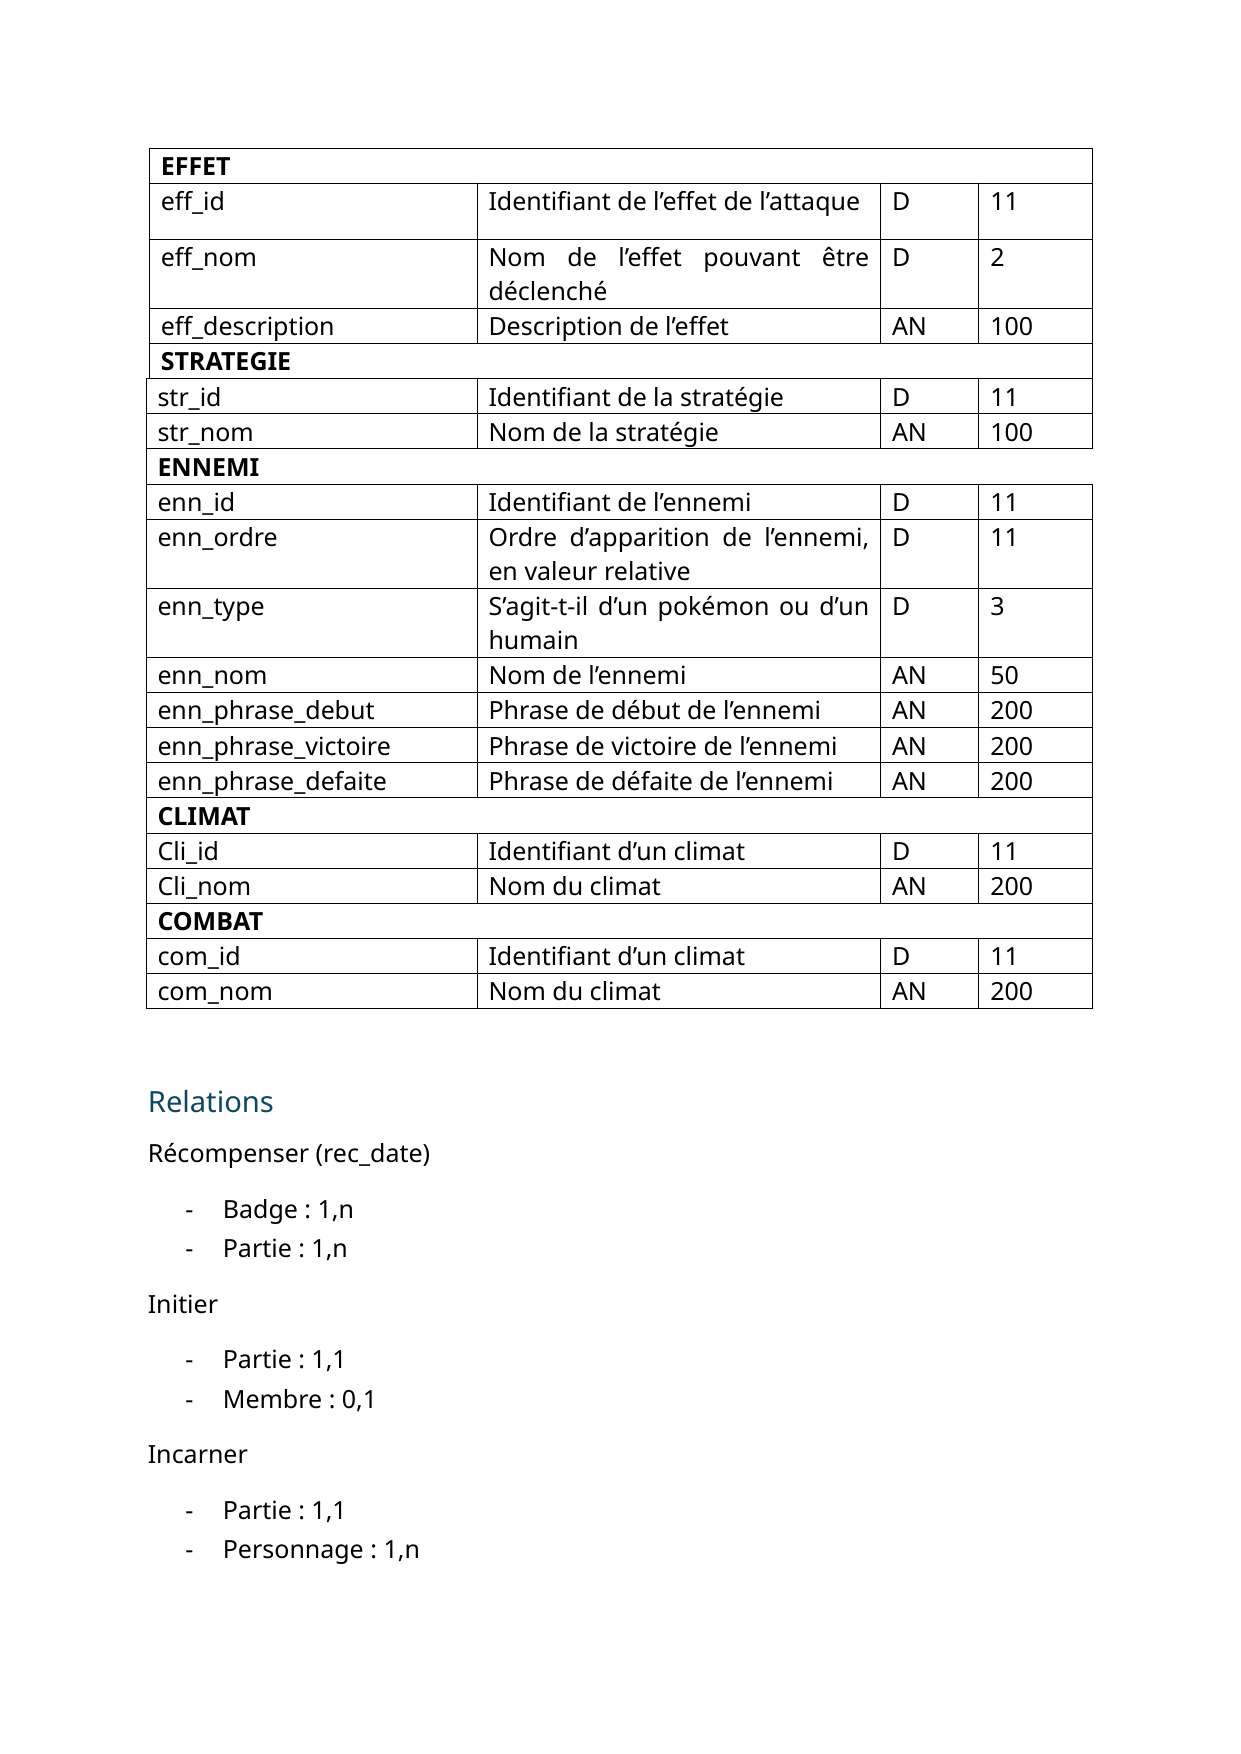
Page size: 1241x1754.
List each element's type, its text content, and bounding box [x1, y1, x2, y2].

table_cell 11 [979, 184, 1092, 239]
table_cell Phrase de défaite de l’ennemi [478, 763, 880, 797]
table_cell D [881, 184, 978, 239]
table_cell AN [881, 693, 978, 727]
table_cell enn_type [147, 589, 477, 657]
table_cell Identifiant de la stratégie [478, 379, 880, 413]
table_cell D [881, 589, 978, 657]
table_cell AN [881, 309, 978, 343]
table_cell eff_id [150, 184, 477, 239]
table_cell eff_description [150, 309, 477, 343]
table_cell Identifiant d’un climat [478, 939, 880, 973]
table_cell D [881, 939, 978, 973]
table_cell 200 [979, 763, 1092, 797]
table_cell com_id [147, 939, 477, 973]
table_cell 11 [979, 485, 1092, 518]
table_cell CLIMAT [147, 798, 1092, 832]
table_cell Identifiant de l’ennemi [478, 485, 880, 518]
table_cell 200 [979, 693, 1092, 727]
table_cell 11 [979, 379, 1092, 413]
table_cell 100 [979, 414, 1092, 448]
table_cell AN [881, 763, 978, 797]
table_cell 200 [979, 869, 1092, 903]
table_cell 11 [979, 834, 1092, 867]
table_cell Ordre d’apparition de l’ennemi, en valeur relative [478, 520, 880, 588]
table_cell enn_phrase_defaite [147, 763, 477, 797]
table_cell S’agit-t-il d’un pokémon ou d’un humain [478, 589, 880, 657]
table_cell 100 [979, 309, 1092, 343]
table_cell 11 [979, 939, 1092, 973]
table_cell com_nom [147, 974, 477, 1008]
table_cell 11 [979, 520, 1092, 588]
table_cell eff_nom [150, 240, 477, 308]
text Incarner [148, 1437, 1093, 1471]
table_cell Phrase de début de l’ennemi [478, 693, 880, 727]
table_cell enn_nom [147, 658, 477, 692]
table_cell D [881, 520, 978, 588]
table_cell Nom de l’effet pouvant être déclenché [478, 240, 880, 308]
table_cell 2 [979, 240, 1092, 308]
table_cell enn_phrase_victoire [147, 728, 477, 762]
table_cell ENNEMI [147, 449, 1092, 483]
table_cell D [881, 379, 978, 413]
table_cell 50 [979, 658, 1092, 692]
text Récompenser (rec_date) [148, 1135, 1093, 1169]
table_cell D [881, 485, 978, 518]
table_cell enn_ordre [147, 520, 477, 588]
text Initier [148, 1286, 1093, 1320]
table_cell enn_phrase_debut [147, 693, 477, 727]
table_cell AN [881, 728, 978, 762]
table_cell Phrase de victoire de l’ennemi [478, 728, 880, 762]
subtitle Relations [148, 1081, 1093, 1121]
table_cell D [881, 834, 978, 867]
table_cell enn_id [147, 485, 477, 518]
table_cell Cli_nom [147, 869, 477, 903]
list Badge : 1,n [185, 1191, 1093, 1225]
table_cell Cli_id [147, 834, 477, 867]
table_cell AN [881, 414, 978, 448]
table_cell str_id [147, 379, 477, 413]
list Personnage : 1,n [185, 1532, 1093, 1566]
table_cell STRATEGIE [150, 344, 1092, 378]
table_cell 200 [979, 974, 1092, 1008]
list Partie : 1,1 [185, 1493, 1093, 1527]
table_cell Description de l’effet [478, 309, 880, 343]
table_cell EFFET [150, 149, 1092, 183]
list Partie : 1,n [185, 1230, 1093, 1264]
table_cell Nom du climat [478, 974, 880, 1008]
table_cell str_nom [147, 414, 477, 448]
table_cell COMBAT [147, 904, 1092, 938]
table_cell 200 [979, 728, 1092, 762]
table_cell Nom du climat [478, 869, 880, 903]
table_cell Identifiant de l’effet de l’attaque [478, 184, 880, 239]
table_cell Nom de la stratégie [478, 414, 880, 448]
table_cell 3 [979, 589, 1092, 657]
table_cell AN [881, 869, 978, 903]
table_cell D [881, 240, 978, 308]
list Membre : 0,1 [185, 1381, 1093, 1415]
table_cell Nom de l’ennemi [478, 658, 880, 692]
list Partie : 1,1 [185, 1342, 1093, 1376]
table_cell Identifiant d’un climat [478, 834, 880, 867]
table_cell AN [881, 658, 978, 692]
table_cell AN [881, 974, 978, 1008]
